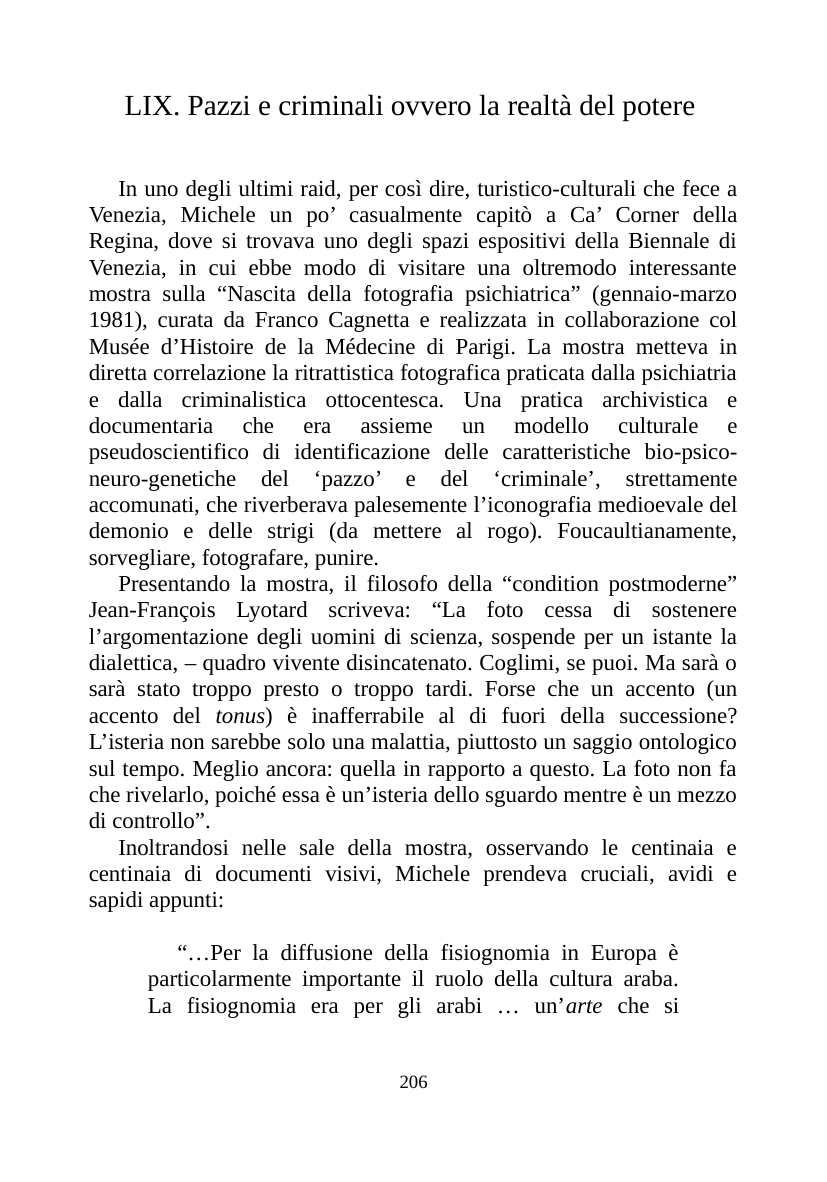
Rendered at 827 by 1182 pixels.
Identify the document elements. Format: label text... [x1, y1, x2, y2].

text Presentando la mostra, il filosofo della “condition postmoderne” Jean-François Lyotard scriveva: “La foto cessa di sostenere l’argomentazione degli uomini di scienza, sospende per un istante la dialettica, ‒ quadro vivente disincatenato. Coglimi, se puoi. Ma sarà o sarà stato troppo presto o troppo tardi. Forse che un accento (un accento del tonus) è inafferrabile al di fuori della successione? L’isteria non sarebbe solo una malattia, piuttosto un saggio ontologico sul tempo. Meglio ancora: quella in rapporto a questo. La foto non fa che rivelarlo, poiché essa è un’isteria dello sguardo mentre è un mezzo di controllo”. [88, 570, 738, 834]
subtitle LIX. Pazzi e criminali ovvero la realtà del potere [88, 88, 738, 122]
text Inoltrandosi nelle sale della mostra, osservando le centinaia e centinaia di documenti visivi, Michele prendeva cruciali, avidi e sapidi appunti: [88, 834, 738, 913]
text In uno degli ultimi raid, per così dire, turistico-culturali che fece a Venezia, Michele un po’ casualmente capitò a Ca’ Corner della Regina, dove si trovava uno degli spazi espositivi della Biennale di Venezia, in cui ebbe modo di visitare una oltremodo interessante mostra sulla “Nascita della fotografia psichiatrica” (gennaio-marzo 1981), curata da Franco Cagnetta e realizzata in collaborazione col Musée d’Histoire de la Médecine di Parigi. La mostra metteva in diretta correlazione la ritrattistica fotografica praticata dalla psichiatria e dalla criminalistica ottocentesca. Una pratica archivistica e documentaria che era assieme un modello culturale e pseudoscientifico di identificazione delle caratteristiche bio-psico-neuro-genetiche del ‘pazzo’ e del ‘criminale’, strettamente accomunati, che riverberava palesemente l’iconografia medioevale del demonio e delle strigi (da mettere al rogo). Foucaultianamente, sorvegliare, fotografare, punire. [88, 175, 738, 570]
text “…Per la diffusione della fisiognomia in Europa è particolarmente importante il ruolo della cultura araba. La fisiognomia era per gli arabi … un’arte che si [148, 939, 679, 1018]
